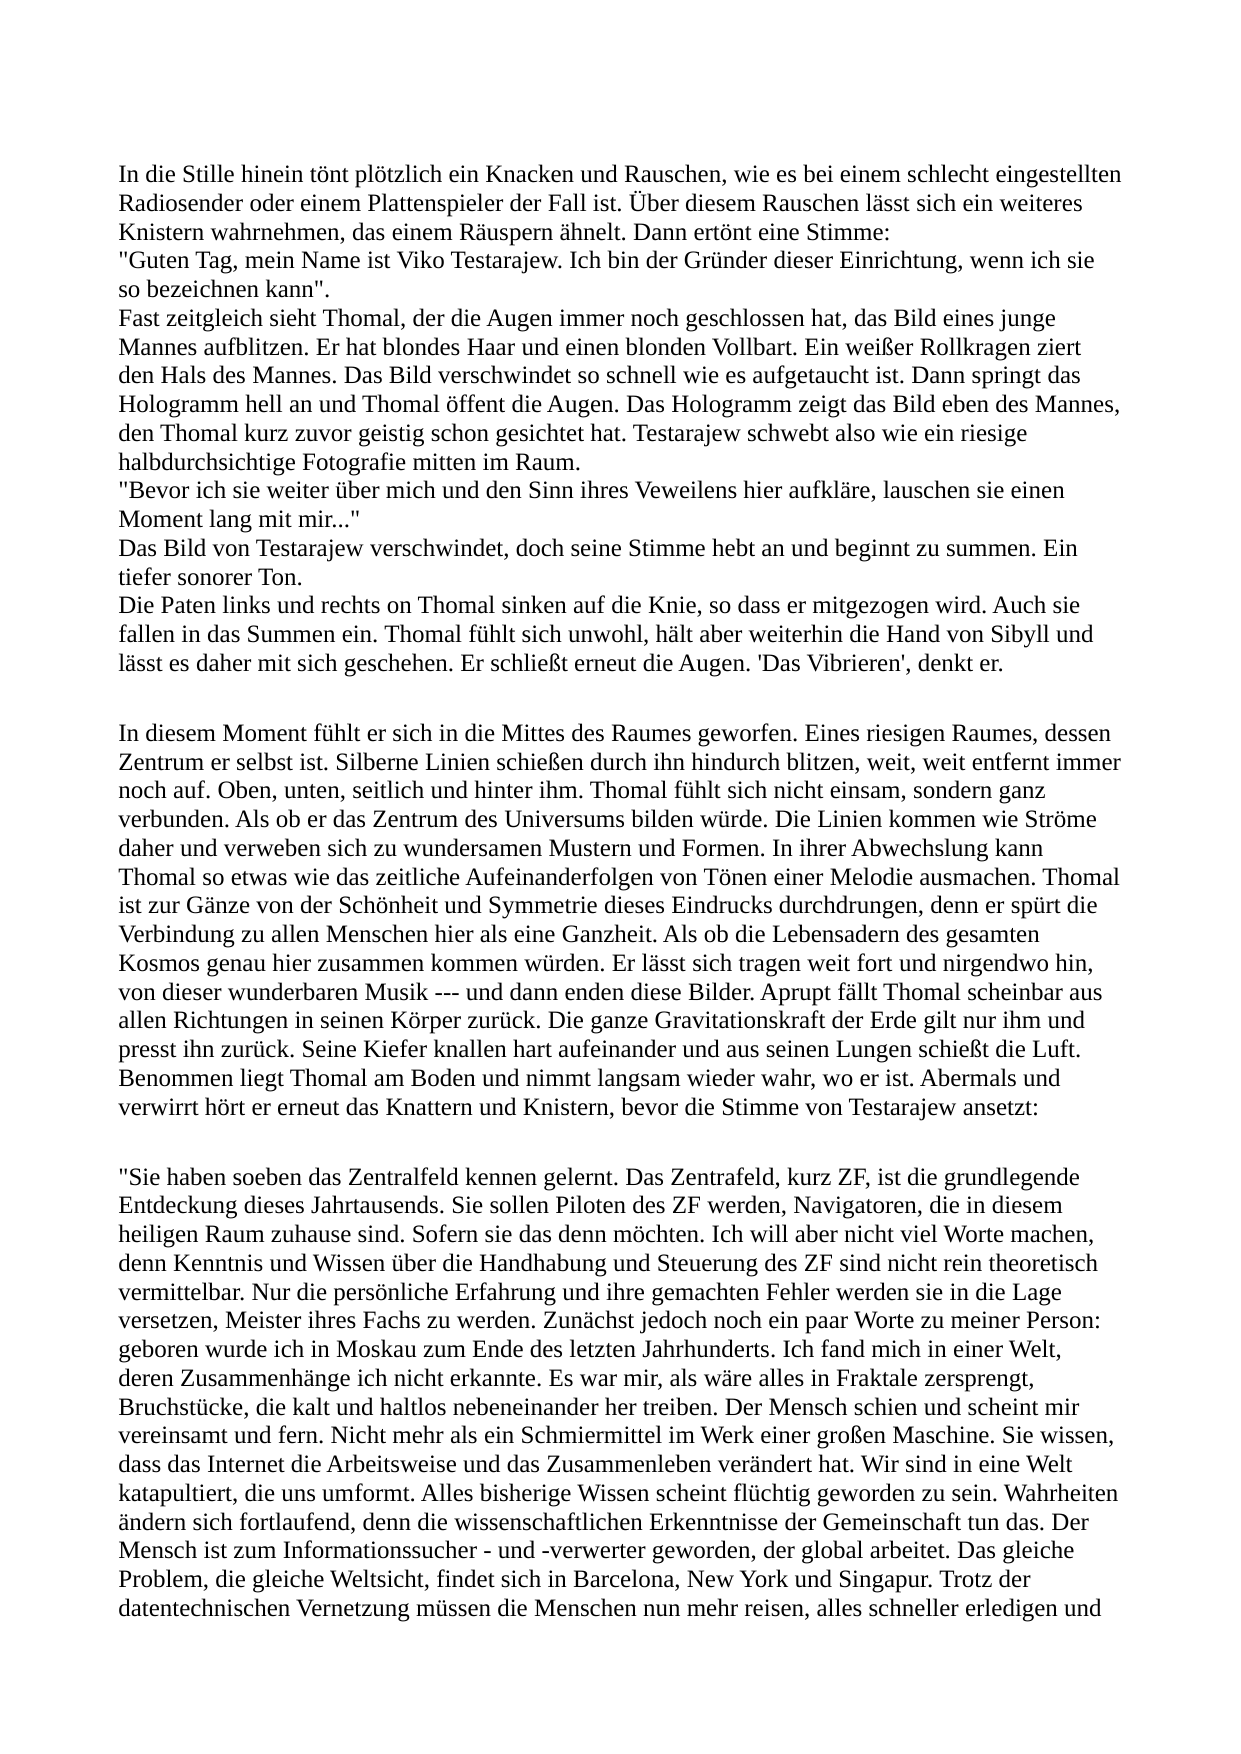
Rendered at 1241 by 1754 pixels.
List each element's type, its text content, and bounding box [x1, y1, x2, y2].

text Fast zeitgleich sieht Thomal, der die Augen immer noch geschlossen hat, das Bild eines junge Mannes aufblitzen. Er hat blondes Haar und einen blonden Vollbart. Ein weißer Rollkragen ziert den Hals des Mannes. Das Bild verschwindet so schnell wie es aufgetaucht ist. Dann springt das Hologramm hell an und Thomal öffent die Augen. Das Hologramm zeigt das Bild eben des Mannes, den Thomal kurz zuvor geistig schon gesichtet hat. Testarajew schwebt also wie ein riesige halbdurchsichtige Fotografie mitten im Raum. [118, 303, 1122, 476]
text "Bevor ich sie weiter über mich und den Sinn ihres Veweilens hier aufkläre, lauschen sie einen Moment lang mit mir..." [118, 476, 1122, 533]
text "Sie haben soeben das Zentralfeld kennen gelernt. Das Zentrafeld, kurz ZF, ist die grundlegende Entdeckung dieses Jahrtausends. Sie sollen Piloten des ZF werden, Navigatoren, die in diesem heiligen Raum zuhause sind. Sofern sie das denn möchten. Ich will aber nicht viel Worte machen, denn Kenntnis und Wissen über die Handhabung und Steuerung des ZF sind nicht rein theoretisch vermittelbar. Nur die persönliche Erfahrung und ihre gemachten Fehler werden sie in die Lage versetzen, Meister ihres Fachs zu werden. Zunächst jedoch noch ein paar Worte zu meiner Person: geboren wurde ich in Moskau zum Ende des letzten Jahrhunderts. Ich fand mich in einer Welt, deren Zusammenhänge ich nicht erkannte. Es war mir, als wäre alles in Fraktale zersprengt, Bruchstücke, die kalt und haltlos nebeneinander her treiben. Der Mensch schien und scheint mir vereinsamt und fern. Nicht mehr als ein Schmiermittel im Werk einer großen Maschine. Sie wissen, dass das Internet die Arbeitsweise und das Zusammenleben verändert hat. Wir sind in eine Welt katapultiert, die uns umformt. Alles bisherige Wissen scheint flüchtig geworden zu sein. Wahrheiten ändern sich fortlaufend, denn die wissenschaftlichen Erkenntnisse der Gemeinschaft tun das. Der Mensch ist zum Informationssucher - und -verwerter geworden, der global arbeitet. Das gleiche Problem, die gleiche Weltsicht, findet sich in Barcelona, New York und Singapur. Trotz der datentechnischen Vernetzung müssen die Menschen nun mehr reisen, alles schneller erledigen und [118, 1162, 1122, 1622]
text In die Stille hinein tönt plötzlich ein Knacken und Rauschen, wie es bei einem schlecht eingestellten Radiosender oder einem Plattenspieler der Fall ist. Über diesem Rauschen lässt sich ein weiteres Knistern wahrnehmen, das einem Räuspern ähnelt. Dann ertönt eine Stimme: [118, 159, 1122, 246]
text "Guten Tag, mein Name ist Viko Testarajew. Ich bin der Gründer dieser Einrichtung, wenn ich sie so bezeichnen kann". [118, 246, 1122, 303]
text Das Bild von Testarajew verschwindet, doch seine Stimme hebt an und beginnt zu summen. Ein tiefer sonorer Ton. [118, 533, 1122, 591]
text In diesem Moment fühlt er sich in die Mittes des Raumes geworfen. Eines riesigen Raumes, dessen Zentrum er selbst ist. Silberne Linien schießen durch ihn hindurch blitzen, weit, weit entfernt immer noch auf. Oben, unten, seitlich und hinter ihm. Thomal fühlt sich nicht einsam, sondern ganz verbunden. Als ob er das Zentrum des Universums bilden würde. Die Linien kommen wie Ströme daher und verweben sich zu wundersamen Mustern und Formen. In ihrer Abwechslung kann Thomal so etwas wie das zeitliche Aufeinanderfolgen von Tönen einer Melodie ausmachen. Thomal ist zur Gänze von der Schönheit und Symmetrie dieses Eindrucks durchdrungen, denn er spürt die Verbindung zu allen Menschen hier als eine Ganzheit. Als ob die Lebensadern des gesamten Kosmos genau hier zusammen kommen würden. Er lässt sich tragen weit fort und nirgendwo hin, von dieser wunderbaren Musik --- und dann enden diese Bilder. Aprupt fällt Thomal scheinbar aus allen Richtungen in seinen Körper zurück. Die ganze Gravitationskraft der Erde gilt nur ihm und presst ihn zurück. Seine Kiefer knallen hart aufeinander und aus seinen Lungen schießt die Luft. Benommen liegt Thomal am Boden und nimmt langsam wieder wahr, wo er ist. Abermals und verwirrt hört er erneut das Knattern und Knistern, bevor die Stimme von Testarajew ansetzt: [118, 718, 1122, 1121]
text Die Paten links und rechts on Thomal sinken auf die Knie, so dass er mitgezogen wird. Auch sie fallen in das Summen ein. Thomal fühlt sich unwohl, hält aber weiterhin die Hand von Sibyll und lässt es daher mit sich geschehen. Er schließt erneut die Augen. 'Das Vibrieren', denkt er. [118, 591, 1122, 677]
